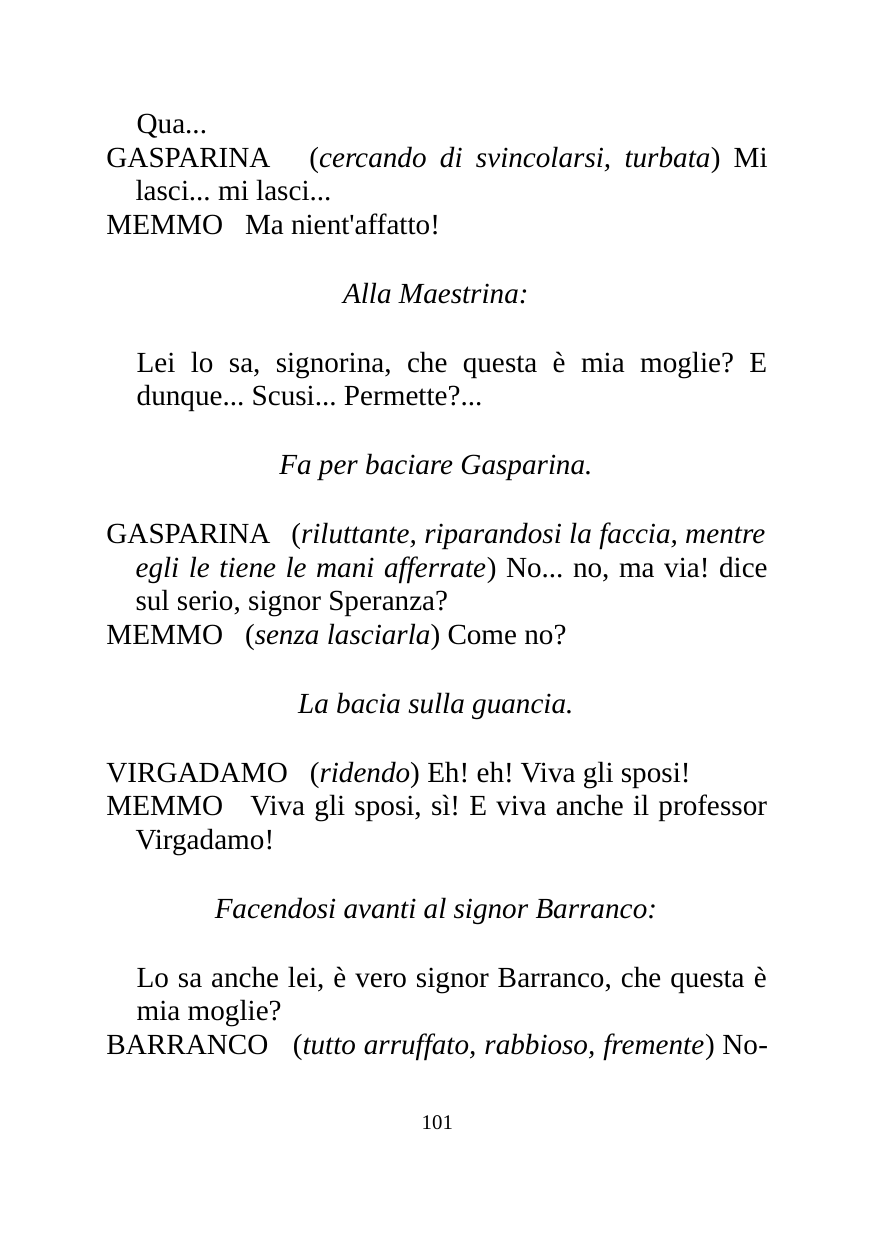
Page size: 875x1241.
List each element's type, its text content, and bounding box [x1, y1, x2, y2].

text Alla Maestrina: [106, 276, 768, 309]
text GASPARINA (cercando di svincolarsi, turbata) Mi lasci... mi lasci... [106, 140, 768, 207]
text Lo sa anche lei, è vero signor Barranco, che questa è mia moglie? [136, 960, 768, 1027]
text Facendosi avanti al signor Barranco: [106, 891, 768, 924]
text La bacia sulla guancia. [106, 686, 768, 719]
text Lei lo sa, signorina, che questa è mia moglie? E dunque... Scusi... Permette?... [136, 345, 768, 412]
text BARRANCO (tutto arruffato, rabbioso, fremente) No- [106, 1027, 768, 1060]
text Qua... [136, 106, 768, 140]
text Fa per baciare Gasparina. [106, 447, 768, 481]
text GASPARINA (riluttante, riparandosi la faccia, mentre egli le tiene le mani afferrate) No... no, ma via! dice sul serio, signor Speranza? [106, 516, 768, 617]
text MEMMO Viva gli sposi, sì! E viva anche il professor Virgadamo! [106, 788, 768, 855]
text MEMMO Ma nient'affatto! [106, 207, 768, 240]
text VIRGADAMO (ridendo) Eh! eh! Viva gli sposi! [106, 755, 768, 788]
text MEMMO (senza lasciarla) Come no? [106, 617, 768, 650]
